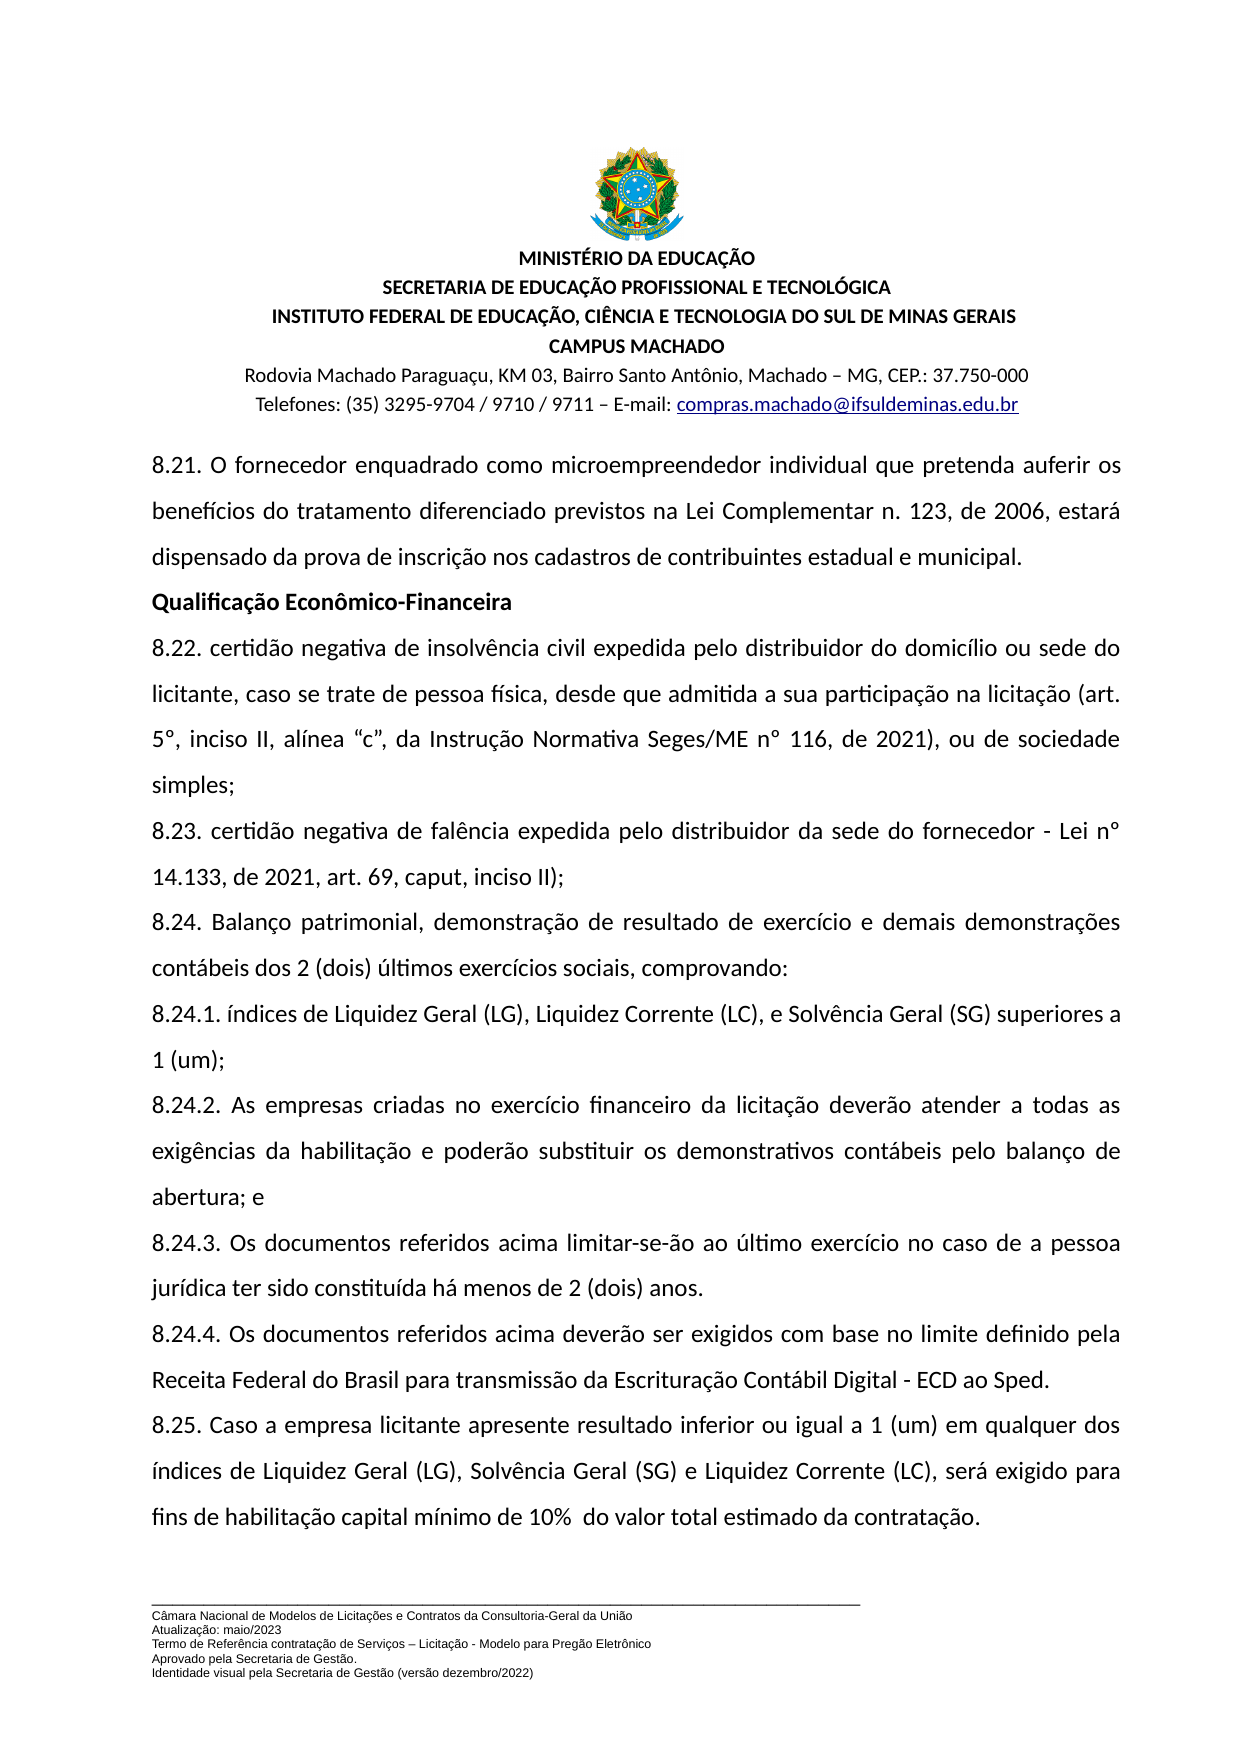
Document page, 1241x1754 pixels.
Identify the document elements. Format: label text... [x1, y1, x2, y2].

picture [656, 223, 665, 228]
picture [590, 147, 684, 241]
text 8.24.1. índices de Liquidez Geral (LG), Liquidez Corrente (LC), e Solvência Geral (SG) superiores a 1 (um); [152, 998, 1122, 1074]
picture [652, 219, 684, 241]
text 8.24. Balanço patrimonial, demonstração de resultado de exercício e demais demonstrações contábeis dos 2 (dois) últimos exercícios sociais, comprovando: [152, 907, 1122, 983]
text 8.24.3. Os documentos referidos acima limitar-se-ão ao último exercício no caso de a pessoa jurídica ter sido constituída há menos de 2 (dois) anos. [152, 1227, 1122, 1303]
text 8.23. certidão negativa de falência expedida pelo distribuidor da sede do fornecedor - Lei nº 14.133, de 2021, art. 69, caput, inciso II); [152, 815, 1122, 891]
text 8.24.2. As empresas criadas no exercício financeiro da licitação deverão atender a todas as exigências da habilitação e poderão substituir os demonstrativos contábeis pelo balanço de abertura; e [152, 1089, 1122, 1211]
text 8.22. certidão negativa de insolvência civil expedida pelo distribuidor do domicílio ou sede do licitante, caso se trate de pessoa física, desde que admitida a sua participação na licitação (art. 5º, inciso II, alínea “c”, da Instrução Normativa Seges/ME nº 116, de 2021), ou de sociedade simples; [152, 632, 1122, 800]
picture [630, 236, 645, 241]
text 8.21. O fornecedor enquadrado como microempreendedor individual que pretenda auferir os benefícios do tratamento diferenciado previstos na Lei Complementar n. 123, de 2006, estará dispensado da prova de inscrição nos cadastros de contribuintes estadual e municipal. [152, 449, 1122, 571]
text 8.24.4. Os documentos referidos acima deverão ser exigidos com base no limite definido pela Receita Federal do Brasil para transmissão da Escrituração Contábil Digital - ECD ao Sped. [152, 1318, 1122, 1394]
text Qualificação Econômico-Financeira [152, 586, 1122, 617]
text 8.25. Caso a empresa licitante apresente resultado inferior ou igual a 1 (um) em qualquer dos índices de Liquidez Geral (LG), Solvência Geral (SG) e Liquidez Corrente (LC), será exigido para fins de habilitação capital mínimo de 10% do valor total estimado da contratação. [152, 1409, 1122, 1532]
